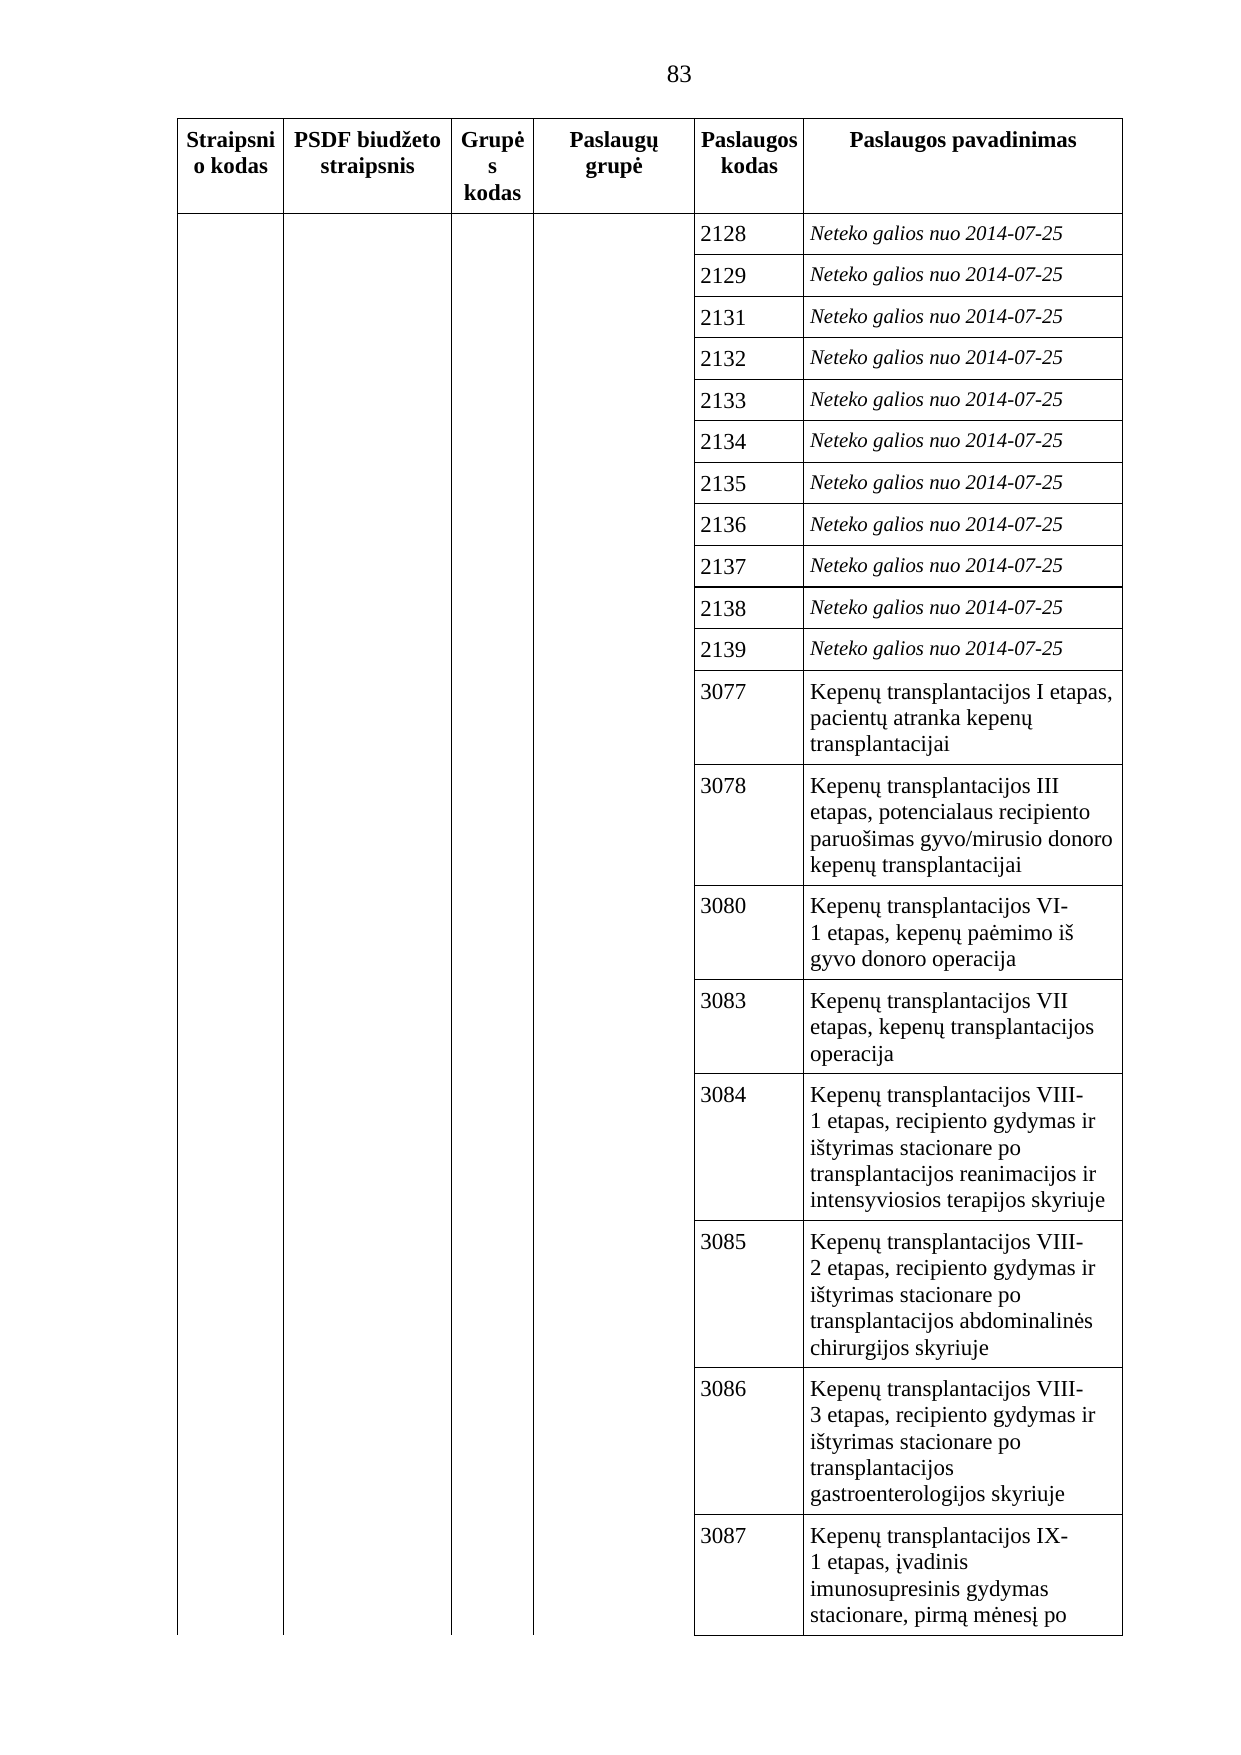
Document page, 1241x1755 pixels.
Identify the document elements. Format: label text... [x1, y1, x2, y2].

table_cell [284, 586, 451, 628]
table_cell [178, 670, 283, 764]
table_cell Neteko galios nuo 2014-07-25 [804, 255, 1122, 296]
table_cell 2132 [695, 338, 803, 379]
table_cell Neteko galios nuo 2014-07-25 [804, 338, 1122, 379]
table_cell [284, 254, 451, 296]
table_cell [178, 462, 283, 503]
table_cell Kepenų transplantacijos VIII-2 etapas, recipiento gydymas ir ištyrimas stacionare po transplantacijos abdominalinės chirurgijos skyriuje [804, 1221, 1122, 1367]
table_cell [534, 586, 694, 628]
table_cell [178, 420, 283, 462]
table_cell [452, 503, 533, 545]
table_cell [284, 545, 451, 586]
table_cell [178, 296, 283, 337]
table_cell [452, 254, 533, 296]
table_cell [534, 462, 694, 503]
table_cell Kepenų transplantacijos VI-1 etapas, kepenų paėmimo iš gyvo donoro operacija [804, 886, 1122, 979]
table_cell Neteko galios nuo 2014-07-25 [804, 463, 1122, 503]
table_cell [178, 1367, 283, 1514]
table_cell 3085 [695, 1221, 803, 1367]
table_cell [534, 1367, 694, 1514]
table_cell [284, 1220, 451, 1367]
table_cell [452, 1220, 533, 1367]
table_cell [178, 628, 283, 669]
table_cell [534, 885, 694, 979]
table_cell [452, 670, 533, 764]
table_header Paslaugų grupė [534, 119, 694, 212]
table_cell [452, 296, 533, 337]
table_cell [284, 885, 451, 979]
table_cell [534, 764, 694, 884]
table_cell [178, 254, 283, 296]
table_cell [284, 628, 451, 669]
table_cell [178, 764, 283, 884]
table_cell 2138 [695, 588, 803, 628]
table_cell [284, 462, 451, 503]
table_cell 2135 [695, 463, 803, 503]
table_cell 2136 [695, 504, 803, 545]
table_cell 3086 [695, 1368, 803, 1514]
table_cell 3084 [695, 1074, 803, 1220]
table_cell [284, 503, 451, 545]
table_header Paslaugos pavadinimas [804, 119, 1122, 212]
table_cell [284, 420, 451, 462]
table_cell Neteko galios nuo 2014-07-25 [804, 588, 1122, 628]
table_cell [452, 1073, 533, 1220]
table_cell 2137 [695, 546, 803, 586]
table_cell Kepenų transplantacijos VIII-1 etapas, recipiento gydymas ir ištyrimas stacionare po transplantacijos reanimacijos ir intensyviosios terapijos skyriuje [804, 1074, 1122, 1220]
table_cell [452, 214, 533, 254]
table_cell [534, 1073, 694, 1220]
table_cell [452, 545, 533, 586]
table_header Paslaugos kodas [695, 119, 803, 212]
table_cell [452, 586, 533, 628]
table_cell [452, 1367, 533, 1514]
table_cell [178, 545, 283, 586]
table_cell [178, 503, 283, 545]
table_cell 3083 [695, 980, 803, 1073]
table_cell Kepenų transplantacijos I etapas, pacientų atranka kepenų transplantacijai [804, 671, 1122, 764]
table_cell [452, 764, 533, 884]
table_cell [178, 214, 283, 254]
table_cell 2134 [695, 421, 803, 462]
table_header Straipsnio kodas [178, 119, 283, 212]
table_cell Neteko galios nuo 2014-07-25 [804, 504, 1122, 545]
table_cell [534, 254, 694, 296]
table_cell [534, 503, 694, 545]
table_cell [178, 586, 283, 628]
table_cell Neteko galios nuo 2014-07-25 [804, 546, 1122, 586]
table_cell [178, 1220, 283, 1367]
table_cell [178, 979, 283, 1073]
table_cell Kepenų transplantacijos VII etapas, kepenų transplantacijos operacija [804, 980, 1122, 1073]
table_cell 2131 [695, 297, 803, 337]
table_cell [452, 1514, 533, 1634]
table_cell [284, 379, 451, 420]
table_cell [452, 628, 533, 669]
table_cell [534, 379, 694, 420]
table_cell [284, 1514, 451, 1634]
table_cell [452, 885, 533, 979]
table_cell [284, 979, 451, 1073]
table_cell Neteko galios nuo 2014-07-25 [804, 421, 1122, 462]
table_cell [284, 670, 451, 764]
table_cell [452, 337, 533, 379]
table_cell [534, 214, 694, 254]
table_cell Neteko galios nuo 2014-07-25 [804, 297, 1122, 337]
table_cell [534, 545, 694, 586]
table_cell 3087 [695, 1515, 803, 1634]
table_cell [284, 214, 451, 254]
table_cell Neteko galios nuo 2014-07-25 [804, 214, 1122, 254]
table_cell Neteko galios nuo 2014-07-25 [804, 380, 1122, 420]
table_cell [178, 337, 283, 379]
table_cell 2129 [695, 255, 803, 296]
table_cell [178, 885, 283, 979]
table_cell [534, 670, 694, 764]
table_cell Neteko galios nuo 2014-07-25 [804, 629, 1122, 669]
table_cell [284, 296, 451, 337]
table_cell 2139 [695, 629, 803, 669]
table_cell [534, 1220, 694, 1367]
table_cell [452, 979, 533, 1073]
table_cell [534, 296, 694, 337]
table_cell 3080 [695, 886, 803, 979]
table_cell [178, 1514, 283, 1634]
table_cell [534, 1514, 694, 1634]
table_cell 3077 [695, 671, 803, 764]
table_cell [534, 979, 694, 1073]
table_cell [284, 764, 451, 884]
table_cell [178, 1073, 283, 1220]
table_cell 2133 [695, 380, 803, 420]
table_cell 3078 [695, 765, 803, 884]
table_cell [284, 1367, 451, 1514]
table_cell [534, 420, 694, 462]
table_header PSDF biudžeto straipsnis [284, 119, 451, 212]
table_cell [534, 337, 694, 379]
table_cell Kepenų transplantacijos IX-1 etapas, įvadinis imunosupresinis gydymas stacionare, pirmą mėnesį po [804, 1515, 1122, 1634]
table_cell [284, 1073, 451, 1220]
table_cell 2128 [695, 214, 803, 254]
table_cell [452, 379, 533, 420]
table_header Grupės kodas [452, 119, 533, 212]
table_cell Kepenų transplantacijos III etapas, potencialaus recipiento paruošimas gyvo/mirusio donoro kepenų transplantacijai [804, 765, 1122, 884]
table_cell [178, 379, 283, 420]
table_cell [284, 337, 451, 379]
table_cell [452, 420, 533, 462]
table_cell [452, 462, 533, 503]
table_cell Kepenų transplantacijos VIII-3 etapas, recipiento gydymas ir ištyrimas stacionare po transplantacijos gastroenterologijos skyriuje [804, 1368, 1122, 1514]
table_cell [534, 628, 694, 669]
